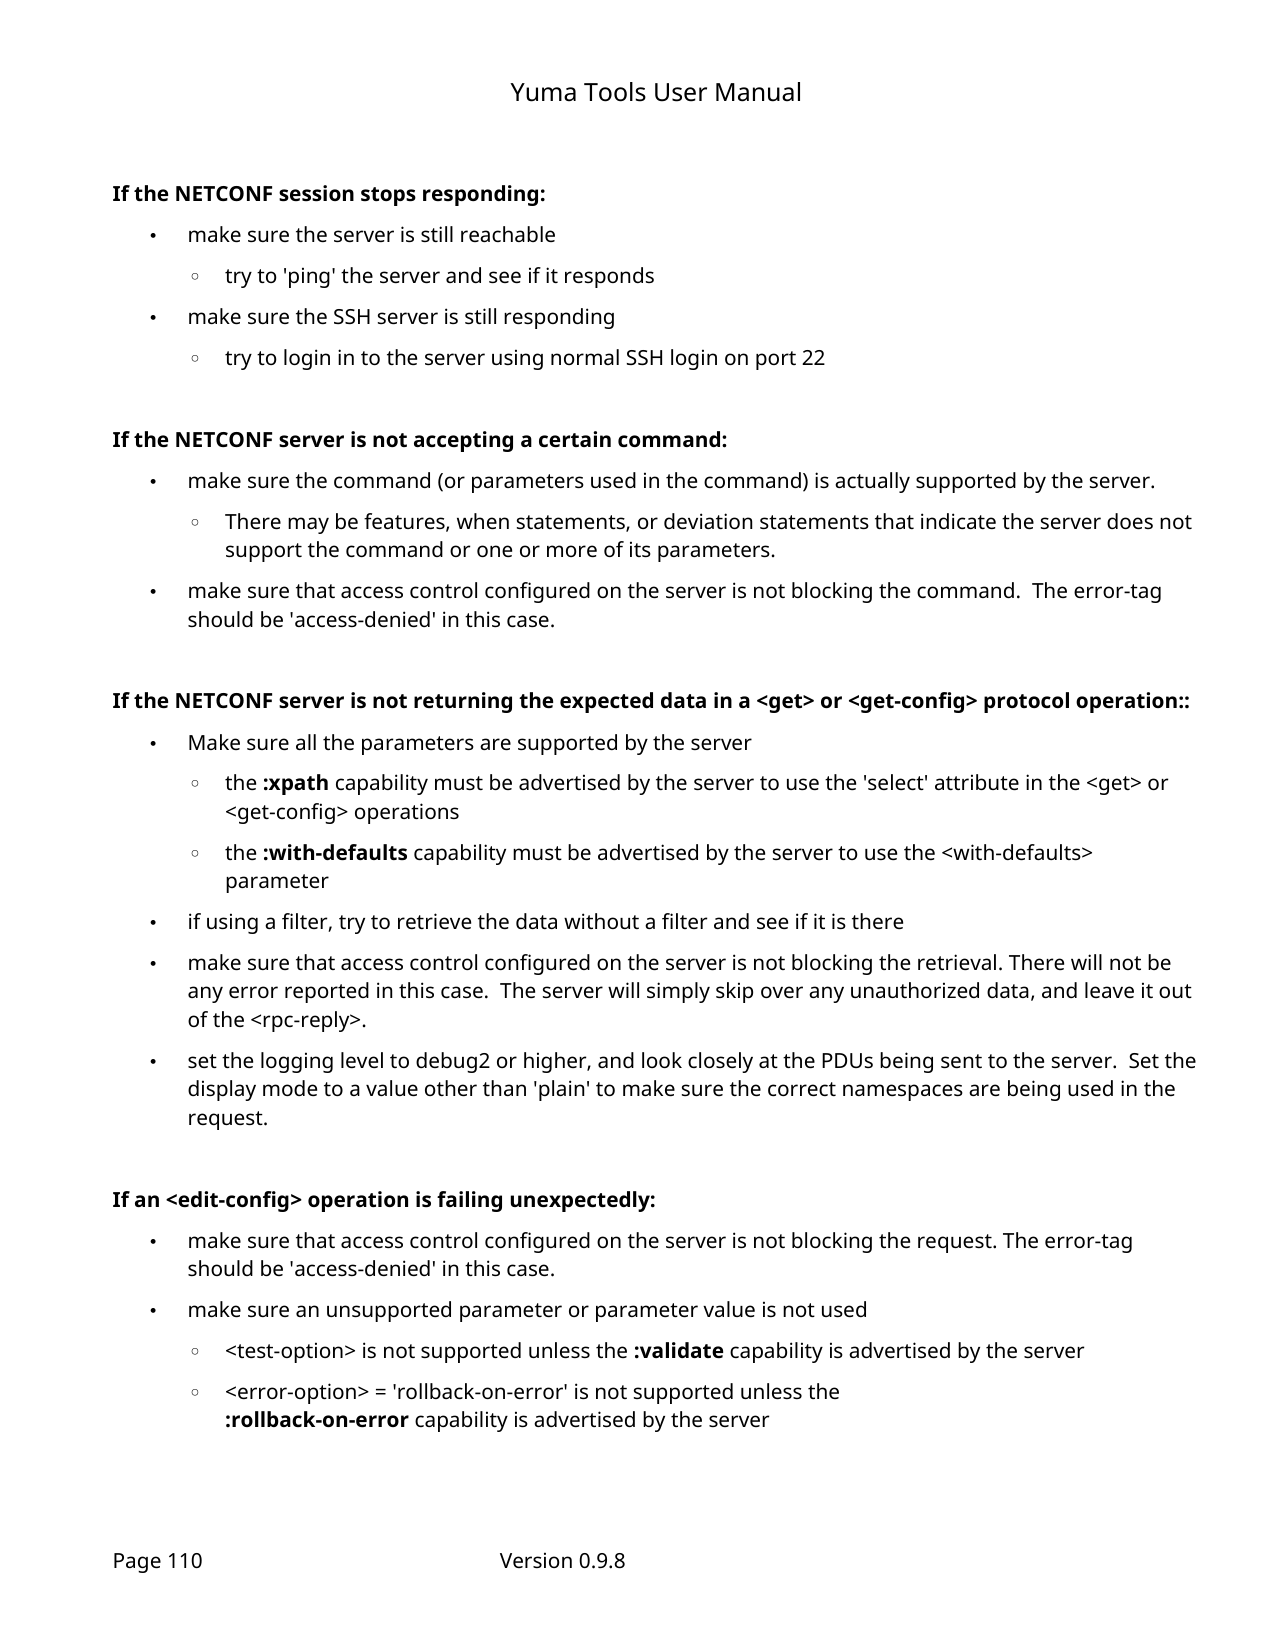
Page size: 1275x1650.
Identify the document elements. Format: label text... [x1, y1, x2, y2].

list the :with-defaults capability must be advertised by the server to use the <with-defaults> parameter [187, 838, 1200, 895]
list if using a filter, try to retrieve the data without a filter and see if it is there [150, 907, 1200, 936]
list make sure that access control configured on the server is not blocking the command. The error-tag should be 'access-denied' in this case. [150, 576, 1200, 633]
list make sure the SSH server is still responding [150, 302, 1200, 331]
list Make sure all the parameters are supported by the server [150, 728, 1200, 756]
list make sure the command (or parameters used in the command) is actually supported by the server. [150, 466, 1200, 494]
text If the NETCONF server is not returning the expected data in a <get> or <get-config> protocol operation:: [112, 687, 1200, 715]
list There may be features, when statements, or deviation statements that indicate the server does not support the command or one or more of its parameters. [187, 507, 1200, 564]
list the :xpath capability must be advertised by the server to use the 'select' attribute in the <get> or <get-config> operations [187, 768, 1200, 825]
list <test-option> is not supported unless the :validate capability is advertised by the server [187, 1336, 1200, 1364]
list make sure that access control configured on the server is not blocking the retrieval. There will not be any error reported in this case. The server will simply skip over any unauthorized data, and leave it out of the <rpc-reply>. [150, 948, 1200, 1033]
text If an <edit-config> operation is failing unexpectedly: [112, 1185, 1200, 1213]
list try to login in to the server using normal SSH login on port 22 [187, 343, 1200, 372]
list set the logging level to debug2 or higher, and look closely at the PDUs being sent to the server. Set the display mode to a value other than 'plain' to make sure the correct namespaces are being used in the request. [150, 1046, 1200, 1131]
list make sure the server is still reachable [150, 220, 1200, 249]
list try to 'ping' the server and see if it responds [187, 261, 1200, 290]
list <error-option> = 'rollback-on-error' is not supported unless the :rollback-on-error capability is advertised by the server [187, 1377, 1200, 1434]
list make sure an unsupported parameter or parameter value is not used [150, 1295, 1200, 1323]
text If the NETCONF server is not accepting a certain command: [112, 425, 1200, 453]
text If the NETCONF session stops responding: [112, 179, 1200, 208]
list make sure that access control configured on the server is not blocking the request. The error-tag should be 'access-denied' in this case. [150, 1226, 1200, 1283]
